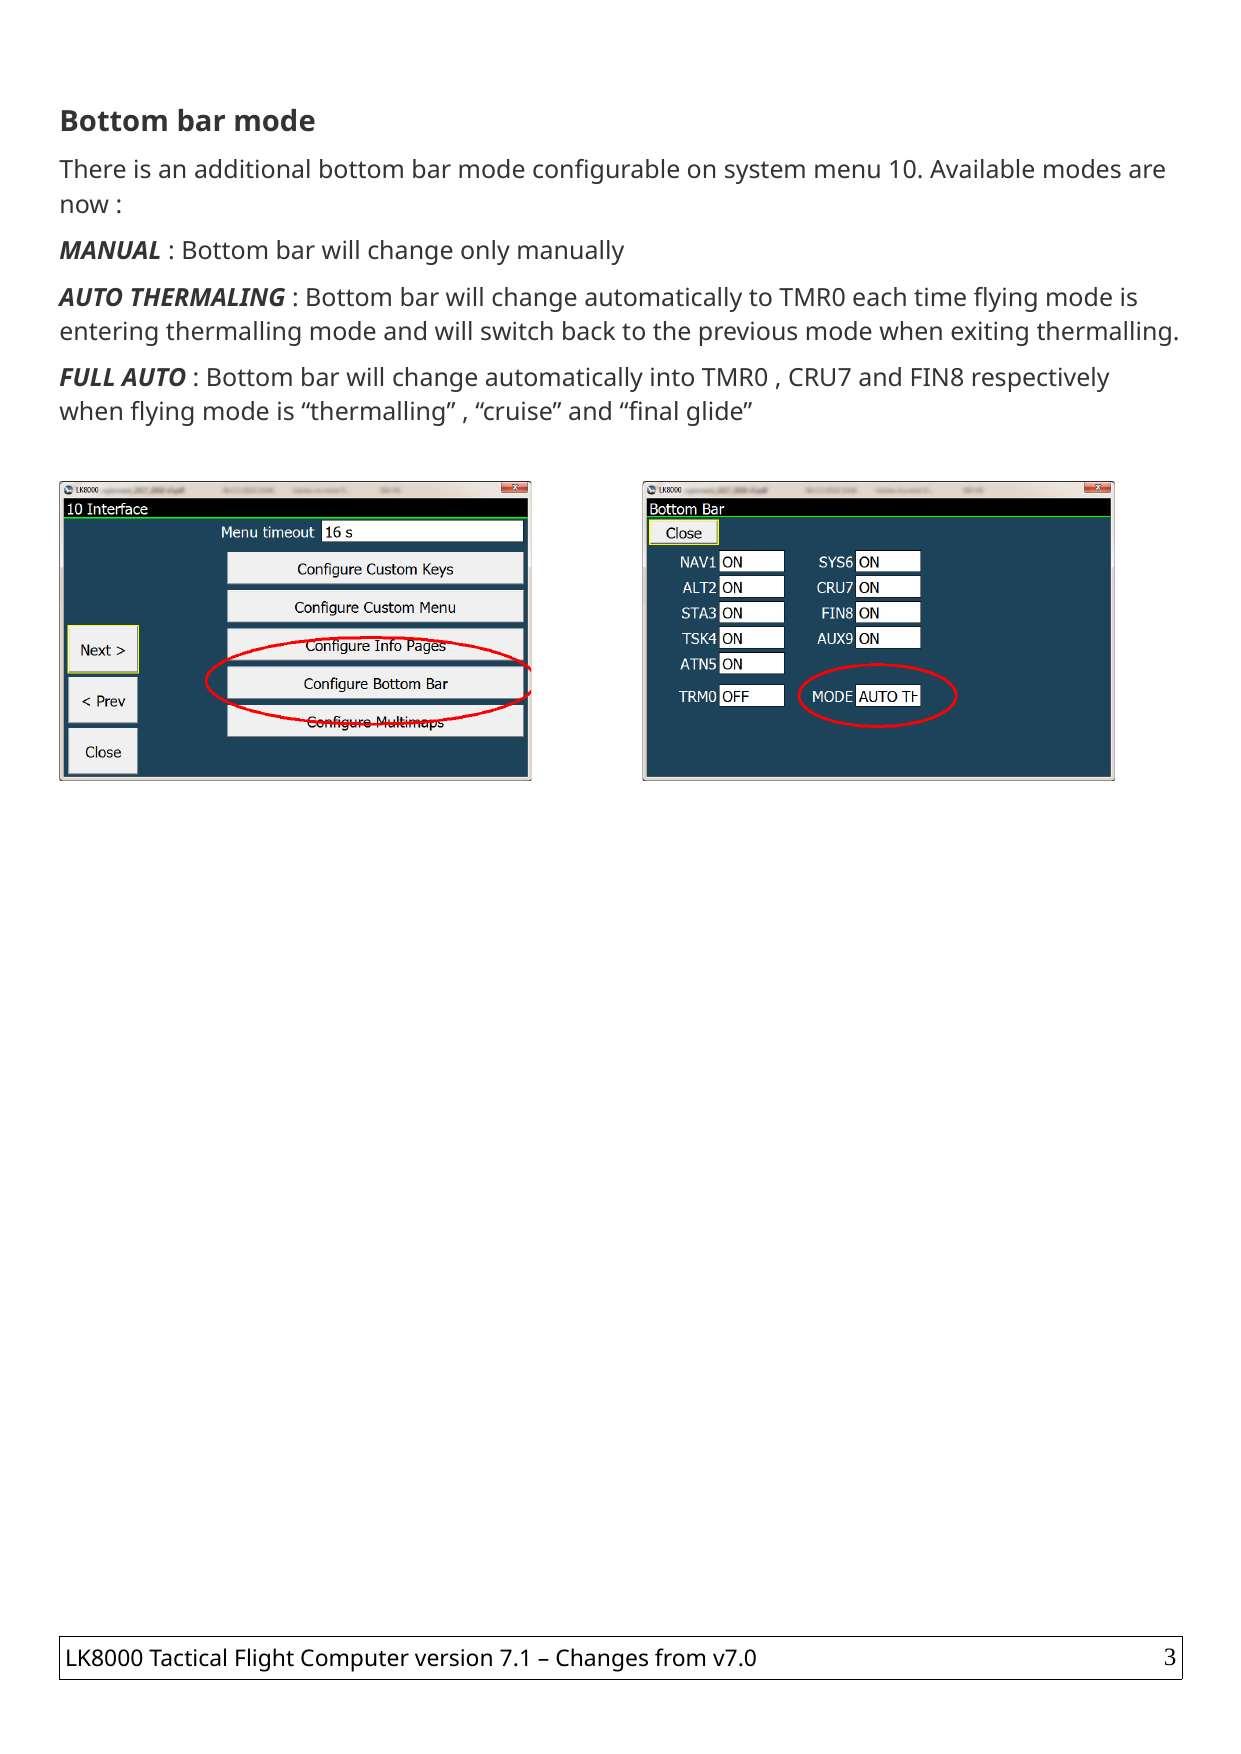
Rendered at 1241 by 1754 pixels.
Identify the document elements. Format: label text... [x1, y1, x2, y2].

text MANUAL : Bottom bar will change only manually [59, 233, 1181, 267]
subtitle Bottom bar mode [59, 100, 1181, 140]
text FULL AUTO : Bottom bar will change automatically into TMR0 , CRU7 and FIN8 respectively when flying mode is “thermalling” , “cruise” and “final glide” [59, 360, 1181, 428]
text There is an additional bottom bar mode configurable on system menu 10. Available modes are now : [59, 152, 1181, 220]
picture [642, 481, 1115, 781]
text AUTO THERMALING : Bottom bar will change automatically to TMR0 each time flying mode is entering thermalling mode and will switch back to the previous mode when exiting thermalling. [59, 279, 1181, 347]
picture [59, 481, 532, 781]
